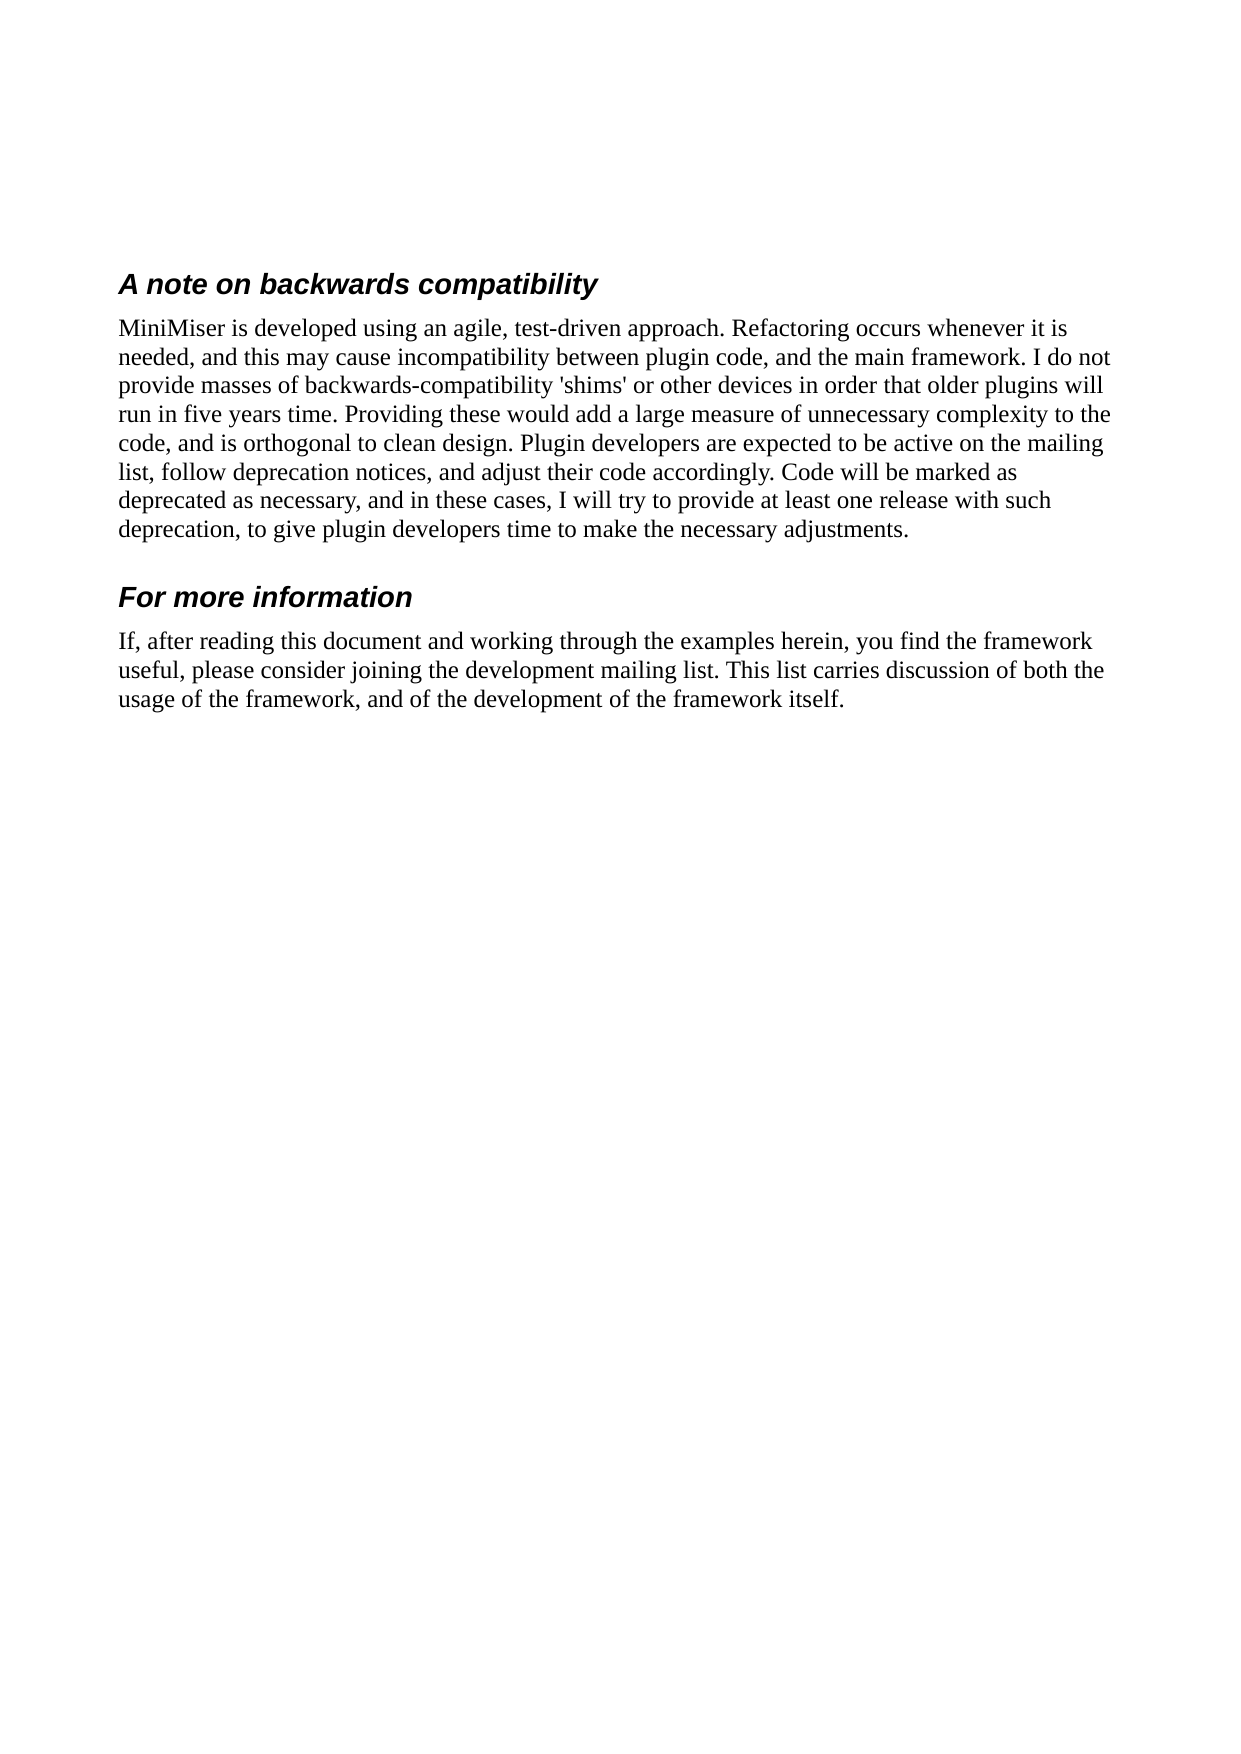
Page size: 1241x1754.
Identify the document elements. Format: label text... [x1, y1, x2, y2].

text If, after reading this document and working through the examples herein, you find the framework useful, please consider joining the development mailing list. This list carries discussion of both the usage of the framework, and of the development of the framework itself. [118, 626, 1122, 713]
subtitle A note on backwards compatibility [118, 267, 1122, 300]
text MiniMiser is developed using an agile, test-driven approach. Refactoring occurs whenever it is needed, and this may cause incompatibility between plugin code, and the main framework. I do not provide masses of backwards-compatibility 'shims' or other devices in order that older plugins will run in five years time. Providing these would add a large measure of unnecessary complexity to the code, and is orthogonal to clean design. Plugin developers are expected to be active on the mailing list, follow deprecation notices, and adjust their code accordingly. Code will be marked as deprecated as necessary, and in these cases, I will try to provide at least one release with such deprecation, to give plugin developers time to make the necessary adjustments. [118, 313, 1122, 543]
subtitle For more information [118, 580, 1122, 614]
